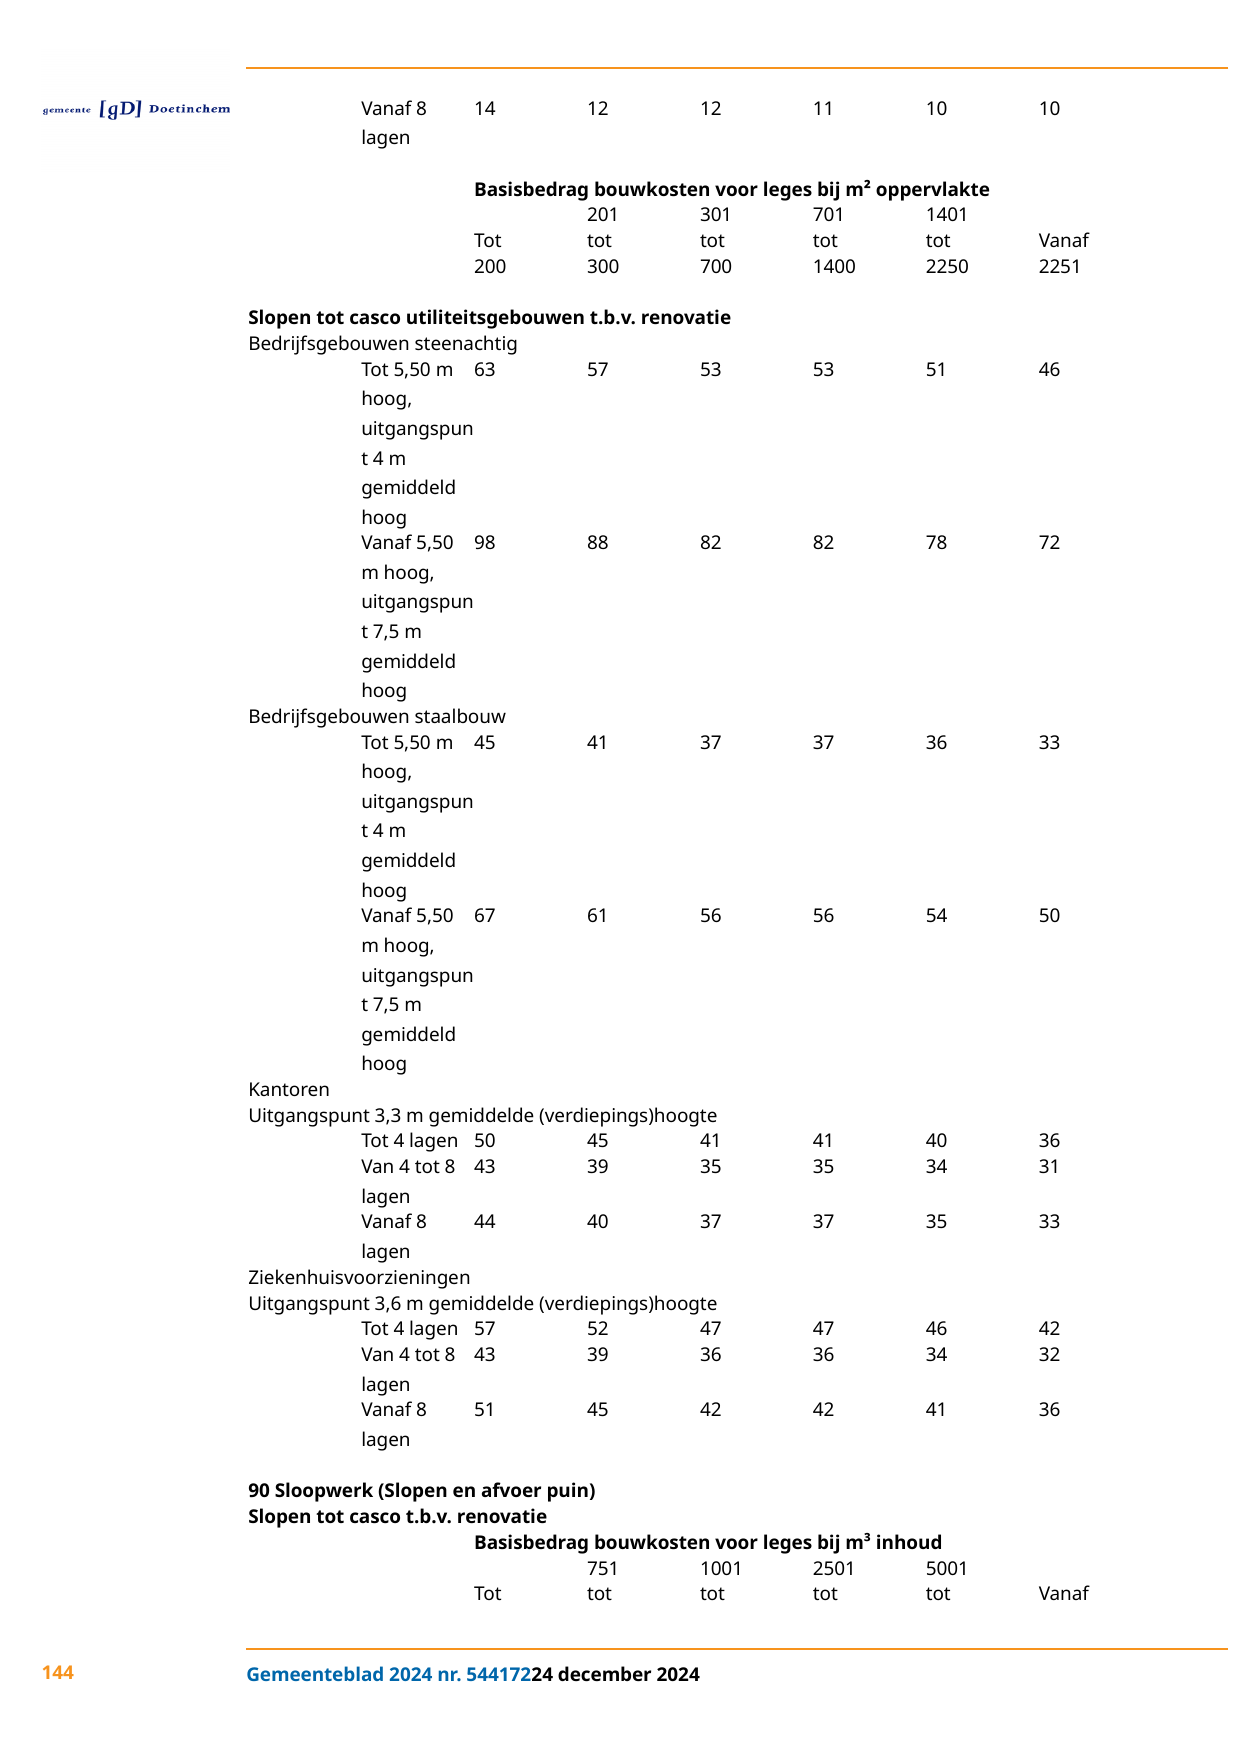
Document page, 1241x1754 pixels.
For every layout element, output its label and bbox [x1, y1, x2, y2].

picture [41, 47, 231, 172]
